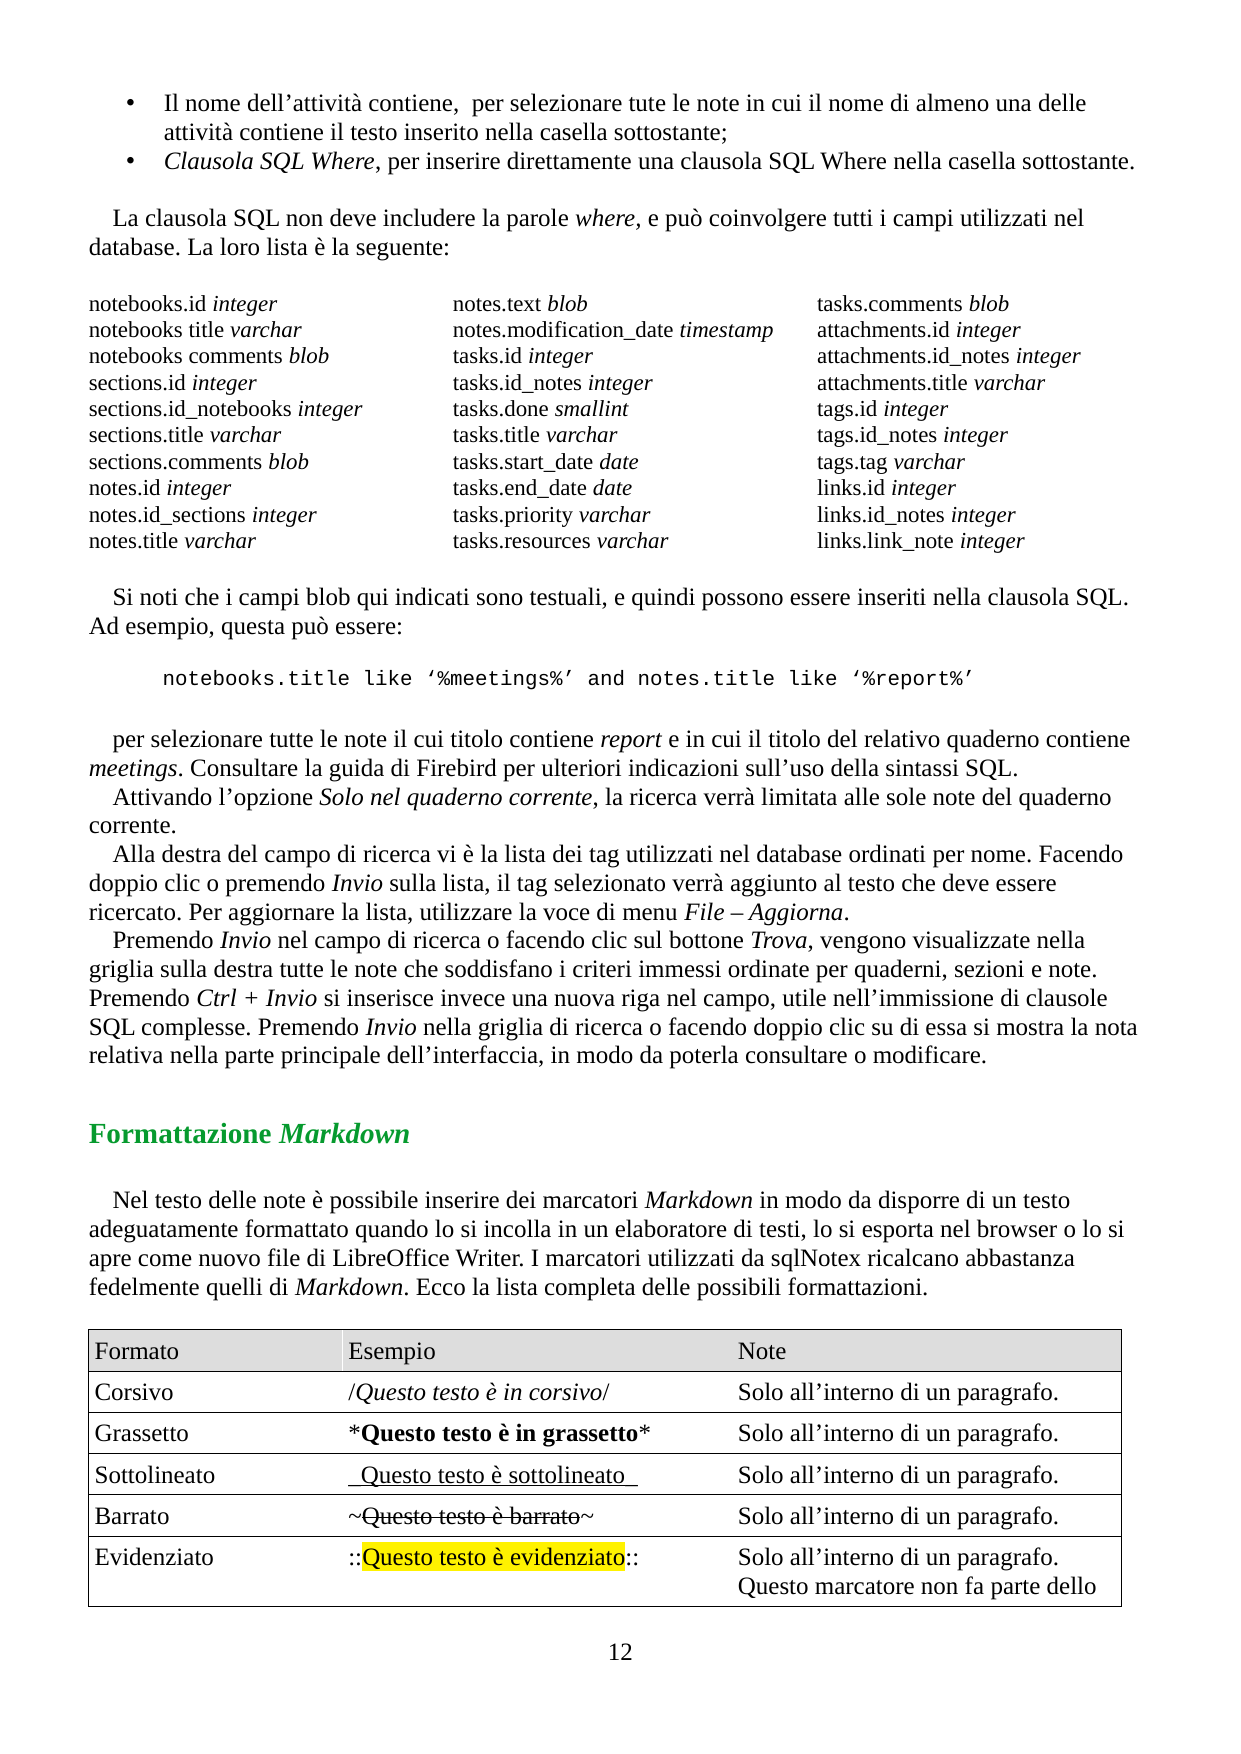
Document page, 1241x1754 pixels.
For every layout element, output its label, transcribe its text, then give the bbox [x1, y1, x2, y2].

table_header Esempio [343, 1330, 732, 1371]
text tasks.end_date date [453, 474, 787, 501]
table_cell Solo all’interno di un paragrafo. Questo marcatore non fa parte dello [732, 1537, 1121, 1606]
text tasks.comments blob [817, 290, 1152, 316]
text tags.tag varchar [817, 448, 1152, 474]
table_cell ::Questo testo è evidenziato:: [343, 1537, 732, 1606]
table_cell /Questo testo è in corsivo/ [343, 1372, 732, 1412]
text La clausola SQL non deve includere la parole where, e può coinvolgere tutti i campi utilizzati nel database. La loro lista è la seguente: [88, 203, 1152, 261]
text notebooks title varchar [88, 316, 423, 342]
list Clausola SQL Where, per inserire direttamente una clausola SQL Where nella casella sottostante. [126, 146, 1152, 175]
text tasks.id_notes integer [453, 369, 787, 395]
list Il nome dell’attività contiene, per selezionare tute le note in cui il nome di almeno una delle attività contiene il testo inserito nella casella sottostante; [126, 88, 1152, 146]
text Alla destra del campo di ricerca vi è la lista dei tag utilizzati nel database ordinati per nome. Facendo doppio clic o premendo Invio sulla lista, il tag selezionato verrà aggiunto al testo che deve essere ricercato. Per aggiornare la lista, utilizzare la voce di menu File – Aggiorna. [88, 839, 1152, 926]
table_cell Evidenziato [89, 1537, 342, 1606]
text tasks.start_date date [453, 448, 787, 474]
text notes.text blob [453, 290, 787, 316]
text sections.id integer [88, 369, 423, 395]
text notes.id integer [88, 474, 423, 501]
text Nel testo delle note è possibile inserire dei marcatori Markdown in modo da disporre di un testo adeguatamente formattato quando lo si incolla in un elaboratore di testi, lo si esporta nel browser o lo si apre come nuovo file di LibreOffice Writer. I marcatori utilizzati da sqlNotex ricalcano abbastanza fedelmente quelli di Markdown. Ecco la lista completa delle possibili formattazioni. [88, 1186, 1152, 1301]
text links.link_note integer [817, 527, 1152, 553]
text notes.id_sections integer [88, 501, 423, 527]
text tasks.priority varchar [453, 501, 787, 527]
table_cell Grassetto [89, 1413, 342, 1453]
text notebooks.id integer [88, 290, 423, 316]
table_cell Solo all’interno di un paragrafo. [732, 1413, 1121, 1453]
text per selezionare tutte le note il cui titolo contiene report e in cui il titolo del relativo quaderno contiene meetings. Consultare la guida di Firebird per ulteriori indicazioni sull’uso della sintassi SQL. [88, 724, 1152, 782]
text tasks.title varchar [453, 422, 787, 448]
table_cell *Questo testo è in grassetto* [343, 1413, 732, 1453]
text tasks.id integer [453, 342, 787, 369]
text attachments.id integer [817, 316, 1152, 342]
text tags.id integer [817, 395, 1152, 422]
table_cell ~Questo testo è barrato~ [343, 1495, 732, 1536]
text notebooks.title like ‘%meetings%’ and notes.title like ‘%report%’ [88, 668, 1152, 692]
text notes.title varchar [88, 527, 423, 553]
text attachments.title varchar [817, 369, 1152, 395]
table_cell Barrato [89, 1495, 342, 1536]
text Si noti che i campi blob qui indicati sono testuali, e quindi possono essere inseriti nella clausola SQL. Ad esempio, questa può essere: [88, 582, 1152, 639]
text Premendo Invio nel campo di ricerca o facendo clic sul bottone Trova, vengono visualizzate nella griglia sulla destra tutte le note che soddisfano i criteri immessi ordinate per quaderni, sezioni e note. Premendo Ctrl + Invio si inserisce invece una nuova riga nel campo, utile nell’immissione di clausole SQL complesse. Premendo Invio nella griglia di ricerca o facendo doppio clic su di essa si mostra la nota relativa nella parte principale dell’interfaccia, in modo da poterla consultare o modificare. [88, 926, 1152, 1069]
text sections.id_notebooks integer [88, 395, 423, 422]
table_cell Corsivo [89, 1372, 342, 1412]
text links.id_notes integer [817, 501, 1152, 527]
table_cell Sottolineato [89, 1454, 342, 1494]
subtitle Formattazione Markdown [88, 1117, 1152, 1150]
text notebooks comments blob [88, 342, 423, 369]
text tasks.resources varchar [453, 527, 787, 553]
text attachments.id_notes integer [817, 342, 1152, 369]
table_cell _Questo testo è sottolineato_ [343, 1454, 732, 1494]
text links.id integer [817, 474, 1152, 501]
table_cell Solo all’interno di un paragrafo. [732, 1454, 1121, 1494]
table_cell Solo all’interno di un paragrafo. [732, 1372, 1121, 1412]
text Attivando l’opzione Solo nel quaderno corrente, la ricerca verrà limitata alle sole note del quaderno corrente. [88, 782, 1152, 839]
text sections.comments blob [88, 448, 423, 474]
table_cell Solo all’interno di un paragrafo. [732, 1495, 1121, 1536]
text notes.modification_date timestamp [453, 316, 787, 342]
text tags.id_notes integer [817, 422, 1152, 448]
table_header Note [732, 1330, 1121, 1371]
text tasks.done smallint [453, 395, 787, 422]
table_header Formato [89, 1330, 342, 1371]
text sections.title varchar [88, 422, 423, 448]
